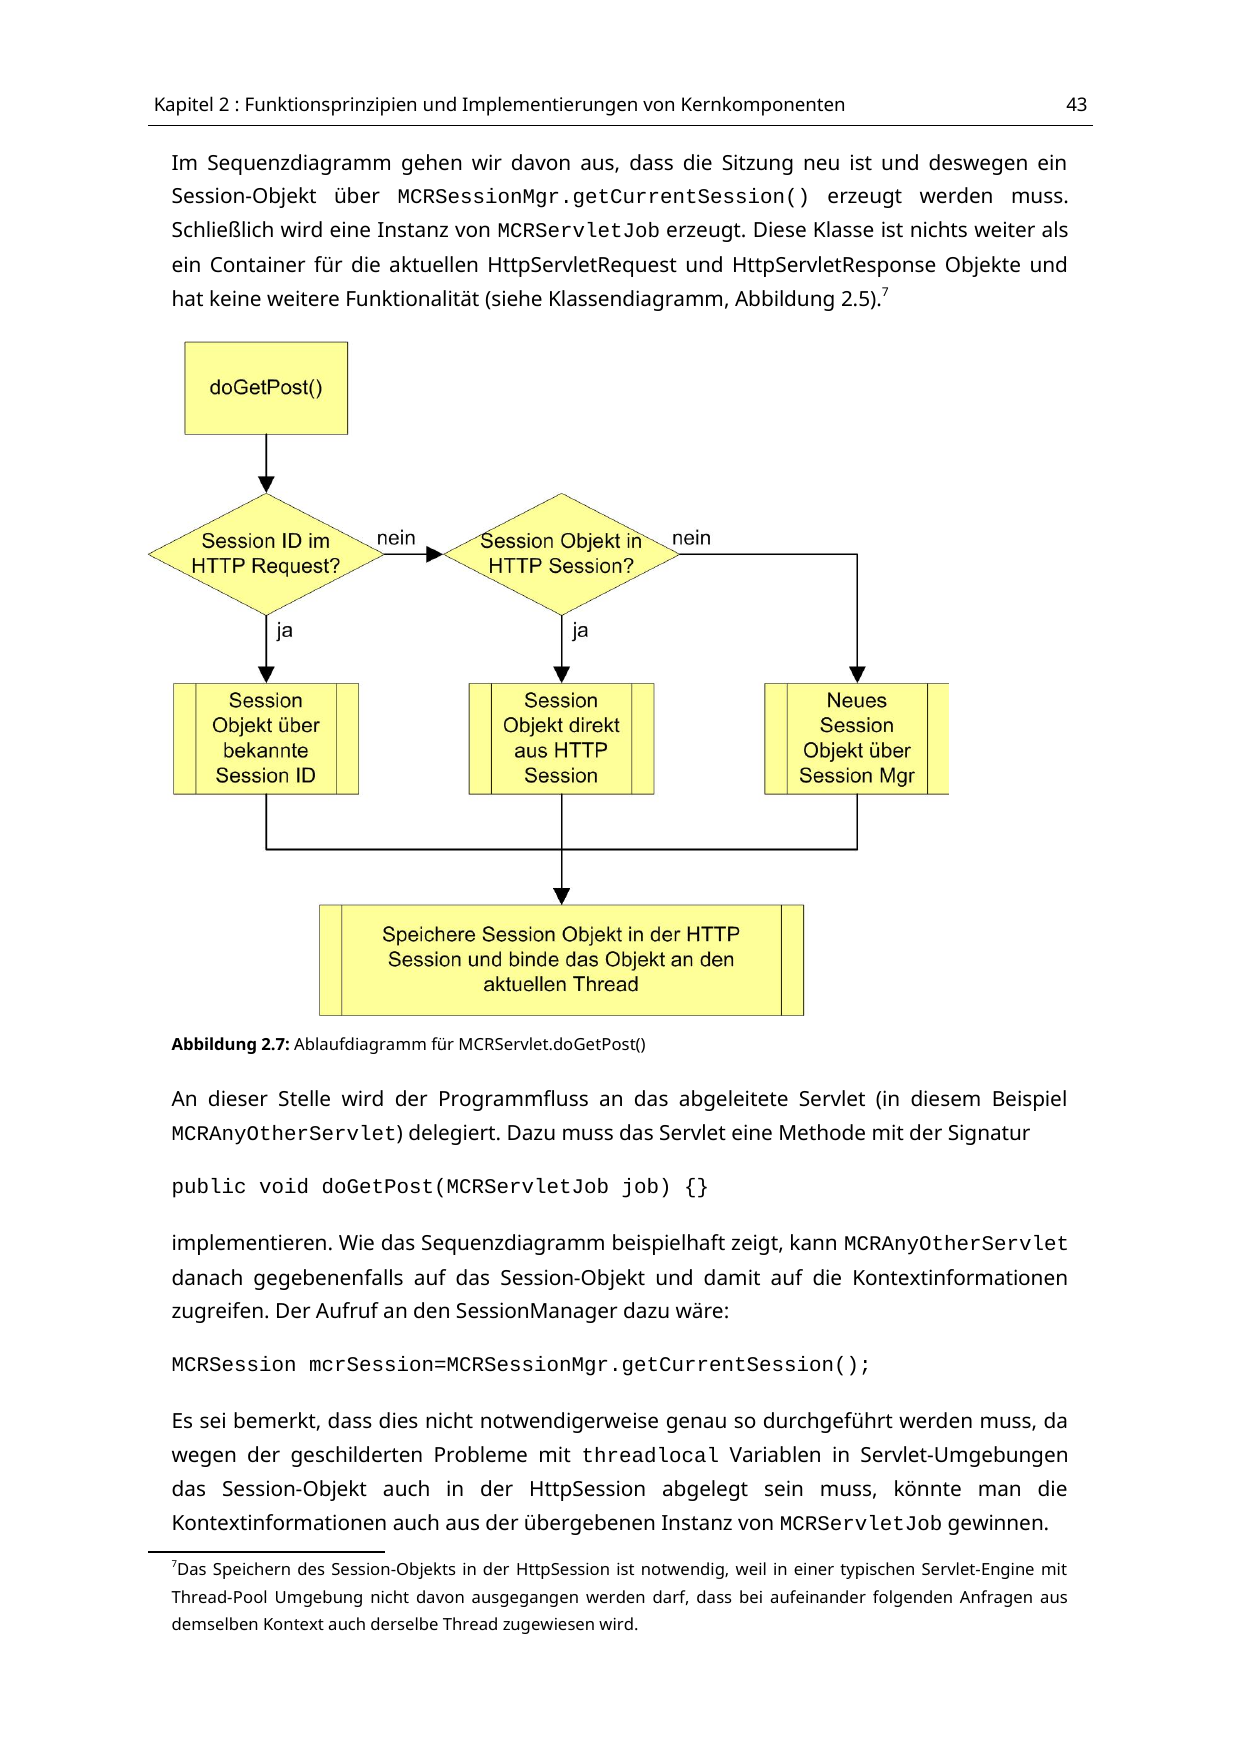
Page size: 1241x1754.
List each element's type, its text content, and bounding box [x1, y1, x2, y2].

text An dieser Stelle wird der Programmfluss an das abgeleitete Servlet (in diesem Beispiel MCRAnyOtherServlet) delegiert. Dazu muss das Servlet eine Methode mit der Signatur [148, 312, 1069, 1147]
picture [147, 341, 949, 1016]
text Es sei bemerkt, dass dies nicht notwendigerweise genau so durchgeführt werden muss, da wegen der geschilderten Probleme mit threadlocal Variablen in Servlet-Umgebungen das Session-Objekt auch in der HttpSession abgelegt sein muss, könnte man die Kontextinformationen auch aus der übergebenen Instanz von MCRServletJob gewinnen. [171, 1407, 1069, 1537]
text Im Sequenzdiagramm gehen wir davon aus, dass die Sitzung neu ist und deswegen ein Session-Objekt über MCRSessionMgr.getCurrentSession() erzeugt werden muss. Schließlich wird eine Instanz von MCRServletJob erzeugt. Diese Klasse ist nichts weiter als ein Container für die aktuellen HttpServletRequest und HttpServletResponse Objekte und hat keine weitere Funktionalität (siehe Klassendiagramm, Abbildung 2.5). [171, 148, 1069, 312]
text implementieren. Wie das Sequenzdiagramm beispielhaft zeigt, kann MCRAnyOtherServlet danach gegebenenfalls auf das Session-Objekt und damit auf die Kontextinformationen zugreifen. Der Aufruf an den SessionManager dazu wäre: [171, 1228, 1069, 1325]
text public void doGetPost(MCRServletJob job) {} [171, 1176, 1069, 1199]
text Abbildung 2.7: Ablaufdiagramm für MCRServlet.doGetPost() [171, 1016, 925, 1055]
text MCRSession mcrSession=MCRSessionMgr.getCurrentSession(); [171, 1354, 1069, 1377]
text Das Speichern des Session-Objekts in der HttpSession ist notwendig, weil in einer typischen Servlet-Engine mit Thread-Pool Umgebung nicht davon ausgegangen werden darf, dass bei aufeinander folgenden Anfragen aus demselben Kontext auch derselbe Thread zugewiesen wird. [171, 1558, 1069, 1636]
